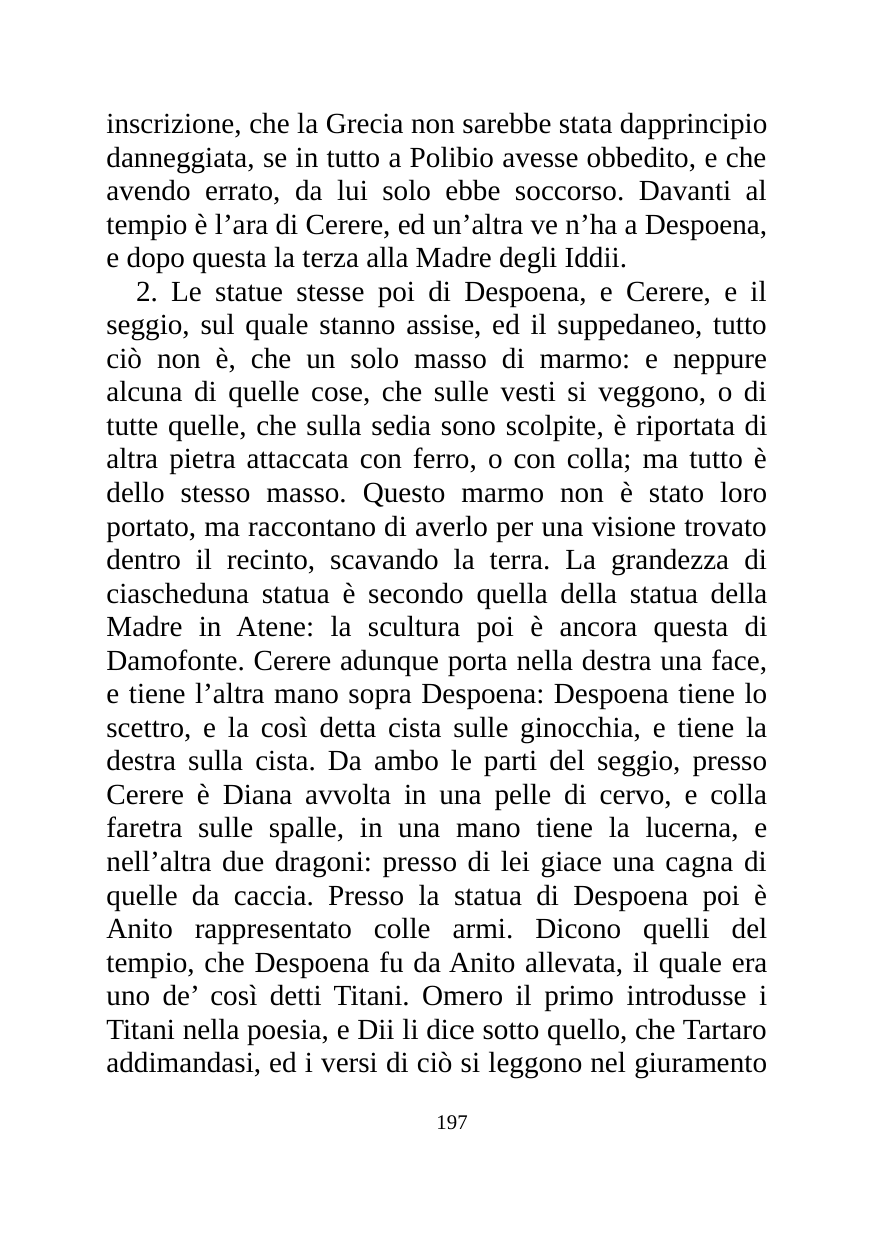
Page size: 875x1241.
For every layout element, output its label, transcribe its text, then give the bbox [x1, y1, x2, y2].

text 2. Le statue stesse poi di Despoena, e Cerere, e il seggio, sul quale stanno assise, ed il suppedaneo, tutto ciò non è, che un solo masso di marmo: e neppure alcuna di quelle cose, che sulle vesti si veggono, o di tutte quelle, che sulla sedia sono scolpite, è riportata di altra pietra attaccata con ferro, o con colla; ma tutto è dello stesso masso. Questo marmo non è stato loro portato, ma raccontano di averlo per una visione trovato dentro il recinto, scavando la terra. La grandezza di ciascheduna statua è secondo quella della statua della Madre in Atene: la scultura poi è ancora questa di Damofonte. Cerere adunque porta nella destra una face, e tiene l’altra mano sopra Despoena: Despoena tiene lo scettro, e la così detta cista sulle ginocchia, e tiene la destra sulla cista. Da ambo le parti del seggio, presso Cerere è Diana avvolta in una pelle di cervo, e colla faretra sulle spalle, in una mano tiene la lucerna, e nell’altra due dragoni: presso di lei giace una cagna di quelle da caccia. Presso la statua di Despoena poi è Anito rappresentato colle armi. Dicono quelli del tempio, che Despoena fu da Anito allevata, il quale era uno de’ così detti Titani. Omero il primo introdusse i Titani nella poesia, e Dii li dice sotto quello, che Tartaro addimandasi, ed i versi di ciò si leggono nel giuramento [106, 274, 768, 1079]
text inscrizione, che la Grecia non sarebbe stata dapprincipio danneggiata, se in tutto a Polibio avesse obbedito, e che avendo errato, da lui solo ebbe soccorso. Davanti al tempio è l’ara di Cerere, ed un’altra ve n’ha a Despoena, e dopo questa la terza alla Madre degli Iddii. [106, 106, 768, 274]
